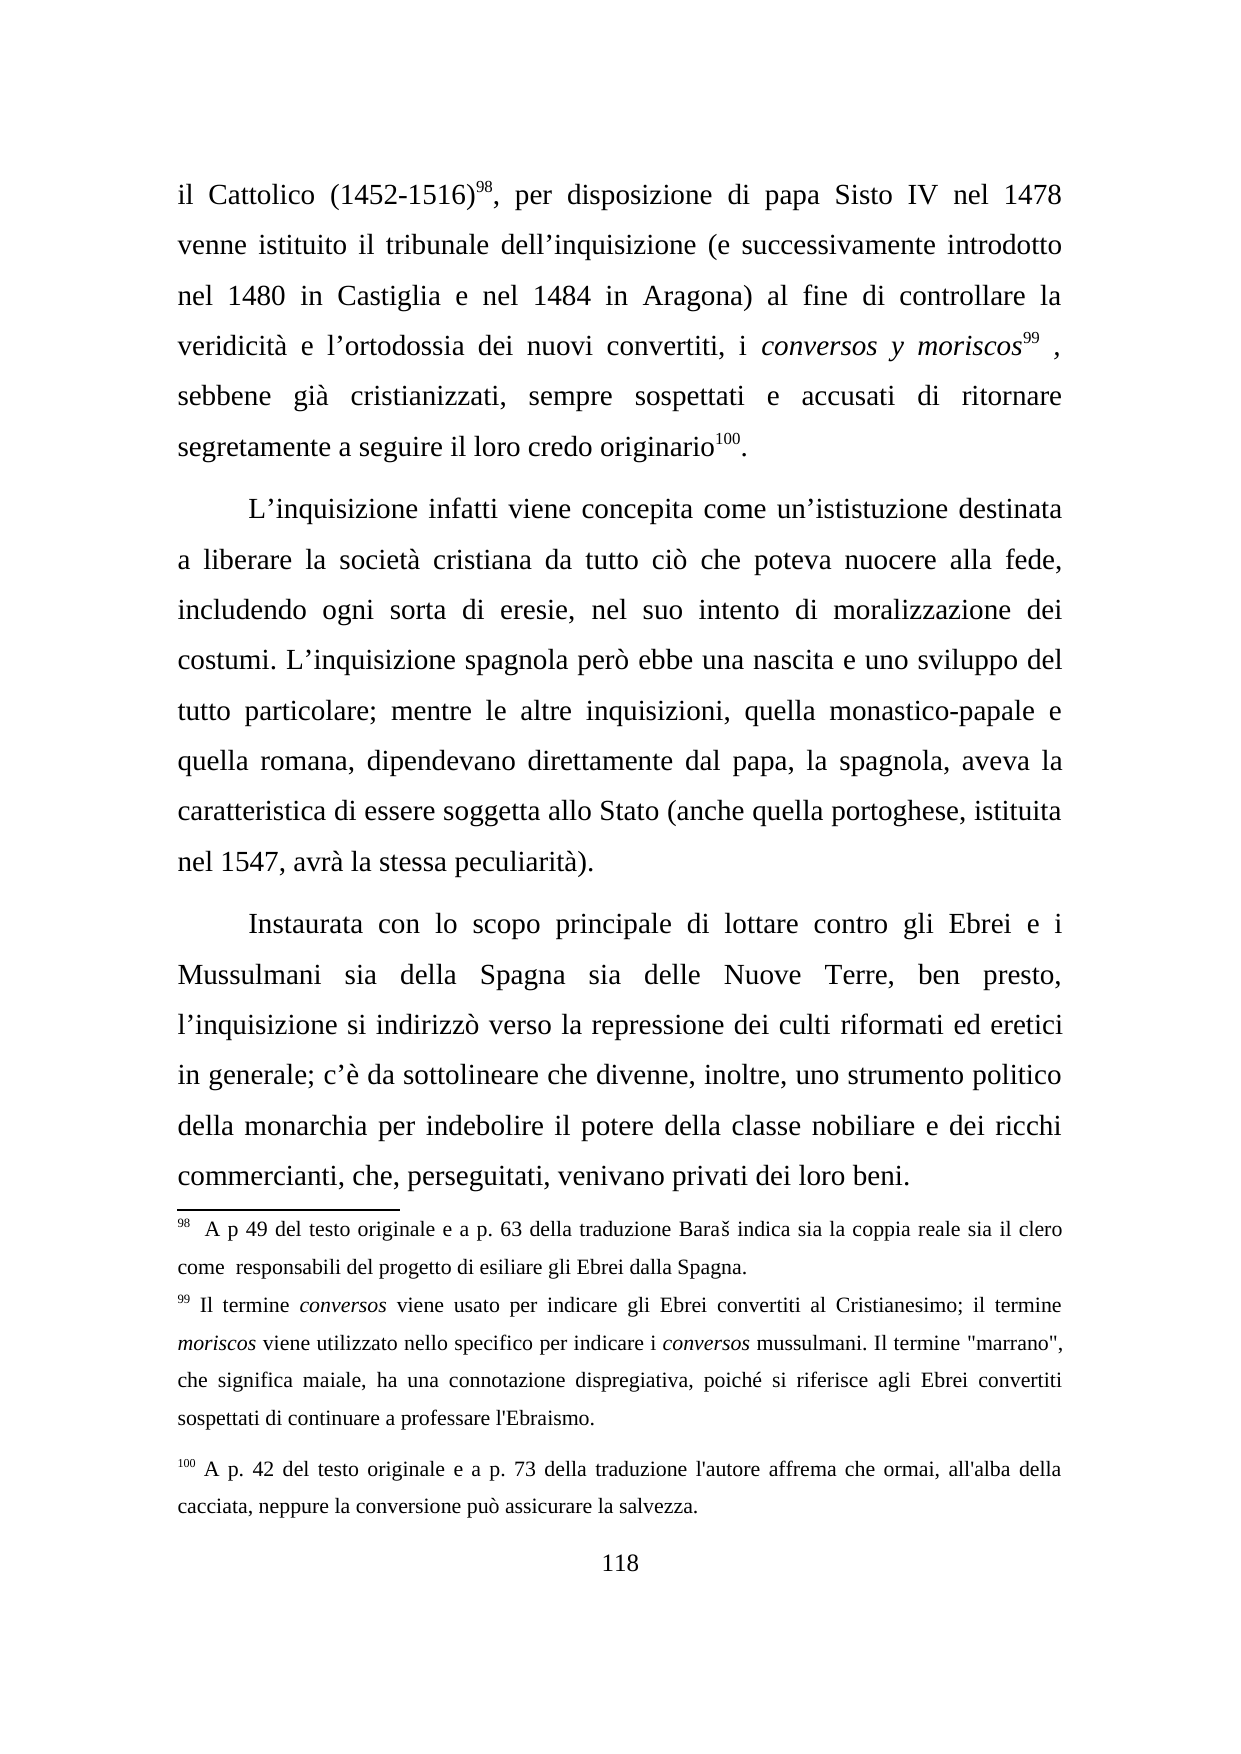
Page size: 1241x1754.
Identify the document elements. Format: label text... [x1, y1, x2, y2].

text L’inquisizione infatti viene concepita come un’ististuzione destinata a liberare la società cristiana da tutto ciò che poteva nuocere alla fede, includendo ogni sorta di eresie, nel suo intento di moralizzazione dei costumi. L’inquisizione spagnola però ebbe una nascita e uno sviluppo del tutto particolare; mentre le altre inquisizioni, quella monastico-papale e quella romana, dipendevano direttamente dal papa, la spagnola, aveva la caratteristica di essere soggetta allo Stato (anche quella portoghese, istituita nel 1547, avrà la stessa peculiarità). [177, 492, 1063, 877]
text Instaurata con lo scopo principale di lottare contro gli Ebrei e i Mussulmani sia della Spagna sia delle Nuove Terre, ben presto, l’inquisizione si indirizzò verso la repressione dei culti riformati ed eretici in generale; c’è da sottolineare che divenne, inoltre, uno strumento politico della monarchia per indebolire il potere della classe nobiliare e dei ricchi commercianti, che, perseguitati, venivano privati dei loro beni. [177, 907, 1063, 1192]
text Il termine conversos viene usato per indicare gli Ebrei convertiti al Cristianesimo; il termine moriscos viene utilizzato nello specifico per indicare i conversos mussulmani. Il termine "marrano", che significa maiale, ha una connotazione dispregiativa, poiché si riferisce agli Ebrei convertiti sospettati di continuare a professare l'Ebraismo. [177, 1292, 1063, 1430]
text A p. 42 del testo originale e a p. 73 della traduzione l'autore affrema che ormai, all'alba della cacciata, neppure la conversione può assicurare la salvezza. [177, 1456, 1063, 1518]
text A p 49 del testo originale e a p. 63 della traduzione Baraš indica sia la coppia reale sia il clero come responsabili del progetto di esiliare gli Ebrei dalla Spagna. [177, 1216, 1063, 1279]
text il Cattolico (1452-1516), per disposizione di papa Sisto IV nel 1478 venne istituito il tribunale dell’inquisizione (e successivamente introdotto nel 1480 in Castiglia e nel 1484 in Aragona) al fine di controllare la veridicità e l’ortodossia dei nuovi convertiti, i conversos y moriscos , sebbene già cristianizzati, sempre sospettati e accusati di ritornare segretamente a seguire il loro credo originario. [177, 177, 1063, 462]
